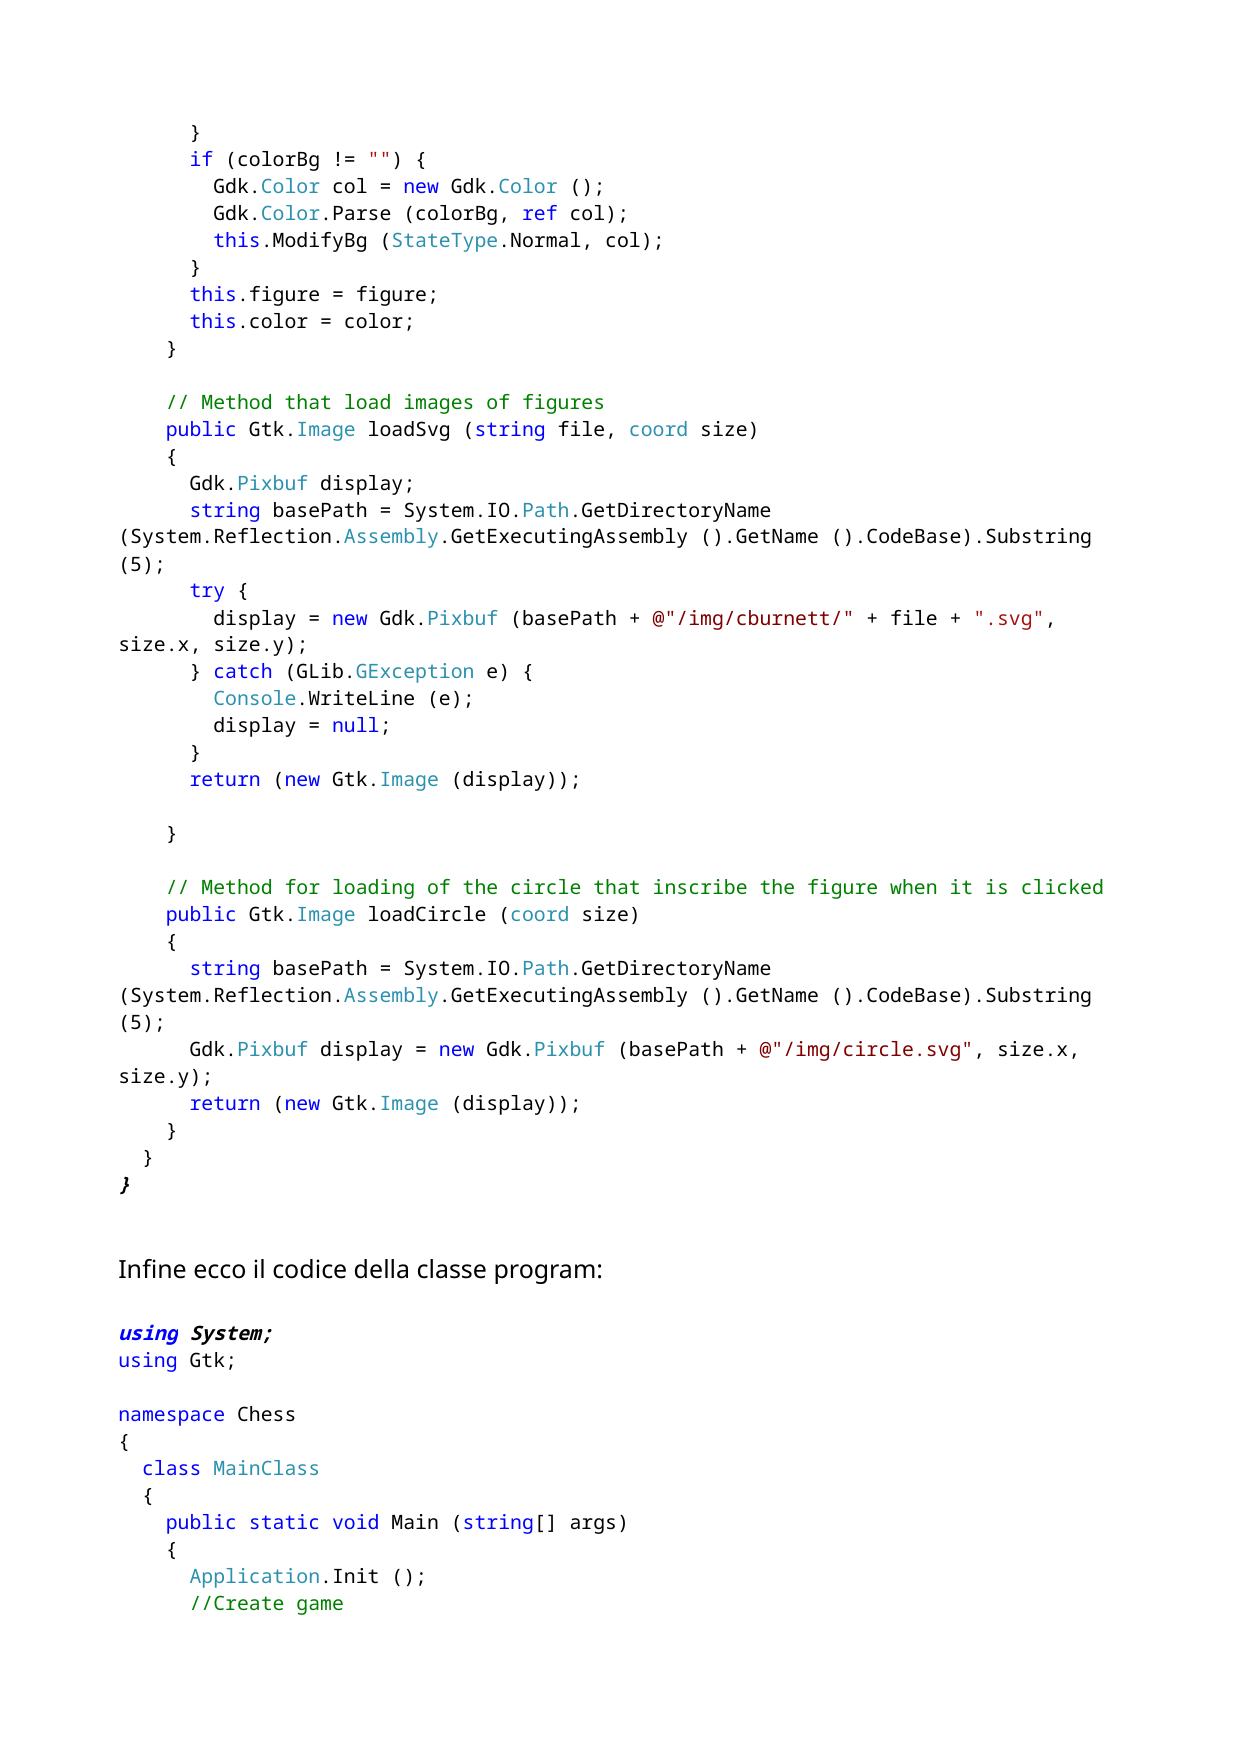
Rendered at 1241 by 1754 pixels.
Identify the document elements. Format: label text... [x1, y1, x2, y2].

text { [118, 1481, 1122, 1508]
text Gdk.Color.Parse (colorBg, ref col); [118, 199, 1122, 226]
text } [118, 739, 1122, 766]
text Gdk.Pixbuf display; [118, 469, 1122, 496]
text } [118, 1143, 1122, 1170]
text public Gtk.Image loadCircle (coord size) [118, 901, 1122, 927]
text if (colorBg != "") { [118, 145, 1122, 172]
text using System; [118, 1319, 1122, 1346]
text //Create game [118, 1589, 1122, 1616]
text string basePath = System.IO.Path.GetDirectoryName (System.Reflection.Assembly.GetExecutingAssembly ().GetName ().CodeBase).Substring (5); [118, 496, 1122, 577]
text public Gtk.Image loadSvg (string file, coord size) [118, 415, 1122, 442]
text // Method that load images of figures [118, 388, 1122, 415]
text } [118, 1170, 1122, 1197]
text return (new Gtk.Image (display)); [118, 1089, 1122, 1116]
text string basePath = System.IO.Path.GetDirectoryName (System.Reflection.Assembly.GetExecutingAssembly ().GetName ().CodeBase).Substring (5); [118, 954, 1122, 1035]
text this.ModifyBg (StateType.Normal, col); [118, 226, 1122, 253]
text display = null; [118, 712, 1122, 739]
text { [118, 1427, 1122, 1454]
text } [118, 253, 1122, 280]
text Application.Init (); [118, 1562, 1122, 1589]
text Console.WriteLine (e); [118, 685, 1122, 712]
text Gdk.Pixbuf display = new Gdk.Pixbuf (basePath + @"/img/circle.svg", size.x, size.y); [118, 1035, 1122, 1089]
text display = new Gdk.Pixbuf (basePath + @"/img/cburnett/" + file + ".svg", size.x, size.y); [118, 604, 1122, 658]
text public static void Main (string[] args) [118, 1508, 1122, 1535]
text { [118, 1535, 1122, 1562]
text class MainClass [118, 1454, 1122, 1481]
text return (new Gtk.Image (display)); [118, 766, 1122, 793]
text this.color = color; [118, 307, 1122, 334]
text Gdk.Color col = new Gdk.Color (); [118, 172, 1122, 199]
text } catch (GLib.GException e) { [118, 658, 1122, 685]
text namespace Chess [118, 1400, 1122, 1427]
text this.figure = figure; [118, 280, 1122, 307]
text } [118, 819, 1122, 847]
text // Method for loading of the circle that inscribe the figure when it is clicked [118, 873, 1122, 901]
text Infine ecco il codice della classe program: [118, 1251, 1122, 1285]
text { [118, 927, 1122, 954]
text try { [118, 577, 1122, 604]
text } [118, 334, 1122, 361]
text { [118, 442, 1122, 469]
text } [118, 118, 1122, 145]
text using Gtk; [118, 1346, 1122, 1373]
text } [118, 1116, 1122, 1143]
